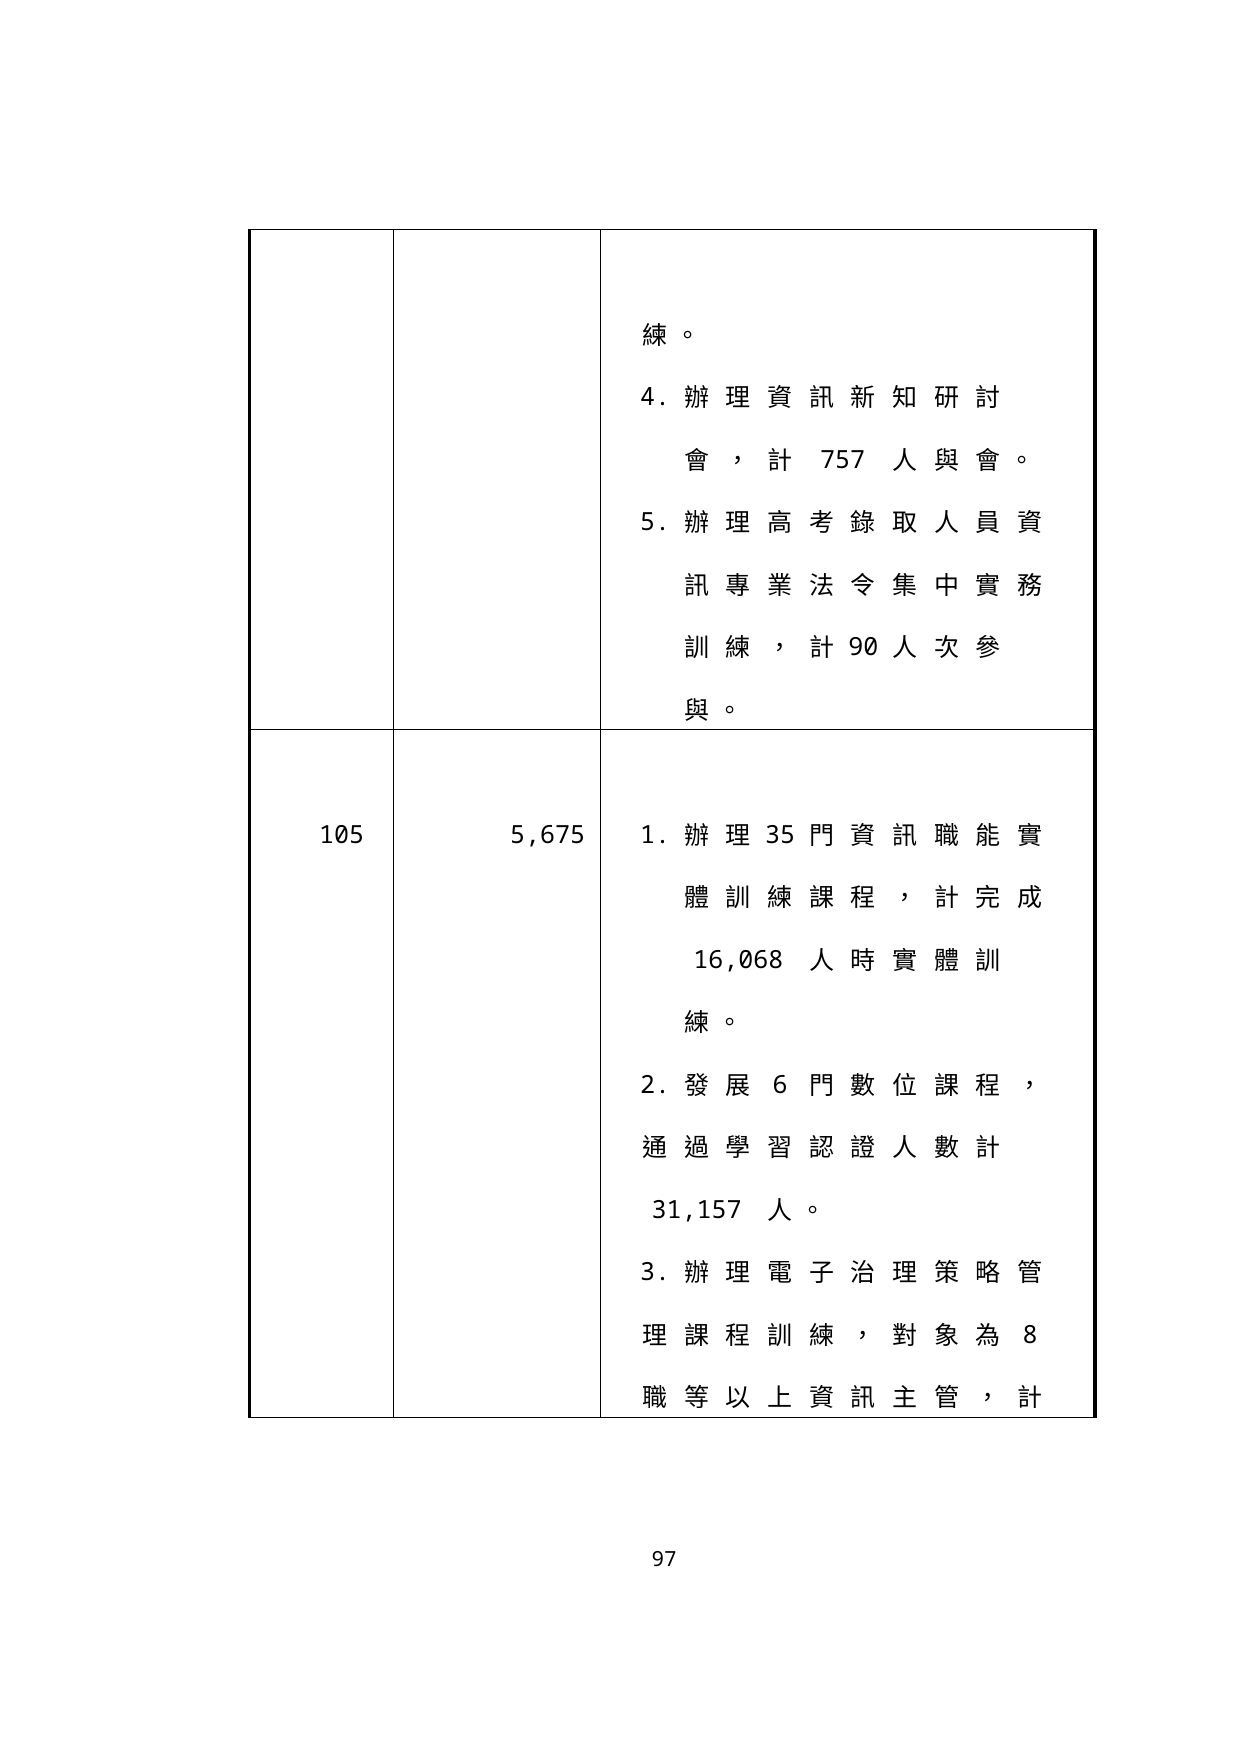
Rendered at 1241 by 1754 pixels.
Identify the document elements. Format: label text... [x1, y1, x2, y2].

table_cell [394, 230, 600, 729]
table_cell [251, 230, 393, 729]
table_cell 105 [251, 730, 393, 1417]
table_cell 5,675 [394, 730, 600, 1417]
table_cell 練。 4.辦理資訊新知研討會，計757人與會。 5.辦理高考錄取人員資訊專業法令集中實務訓練，計90人次參與。 [601, 230, 1093, 729]
table_cell 1.辦理35門資訊職能實體訓練課程，計完成16,068人時實體訓練。 2.發展6門數位課程，通過學習認證人數計31,157人。 3.辦理電子治理策略管理課程訓練，對象為8職等以上資訊主管，計 [601, 730, 1093, 1417]
